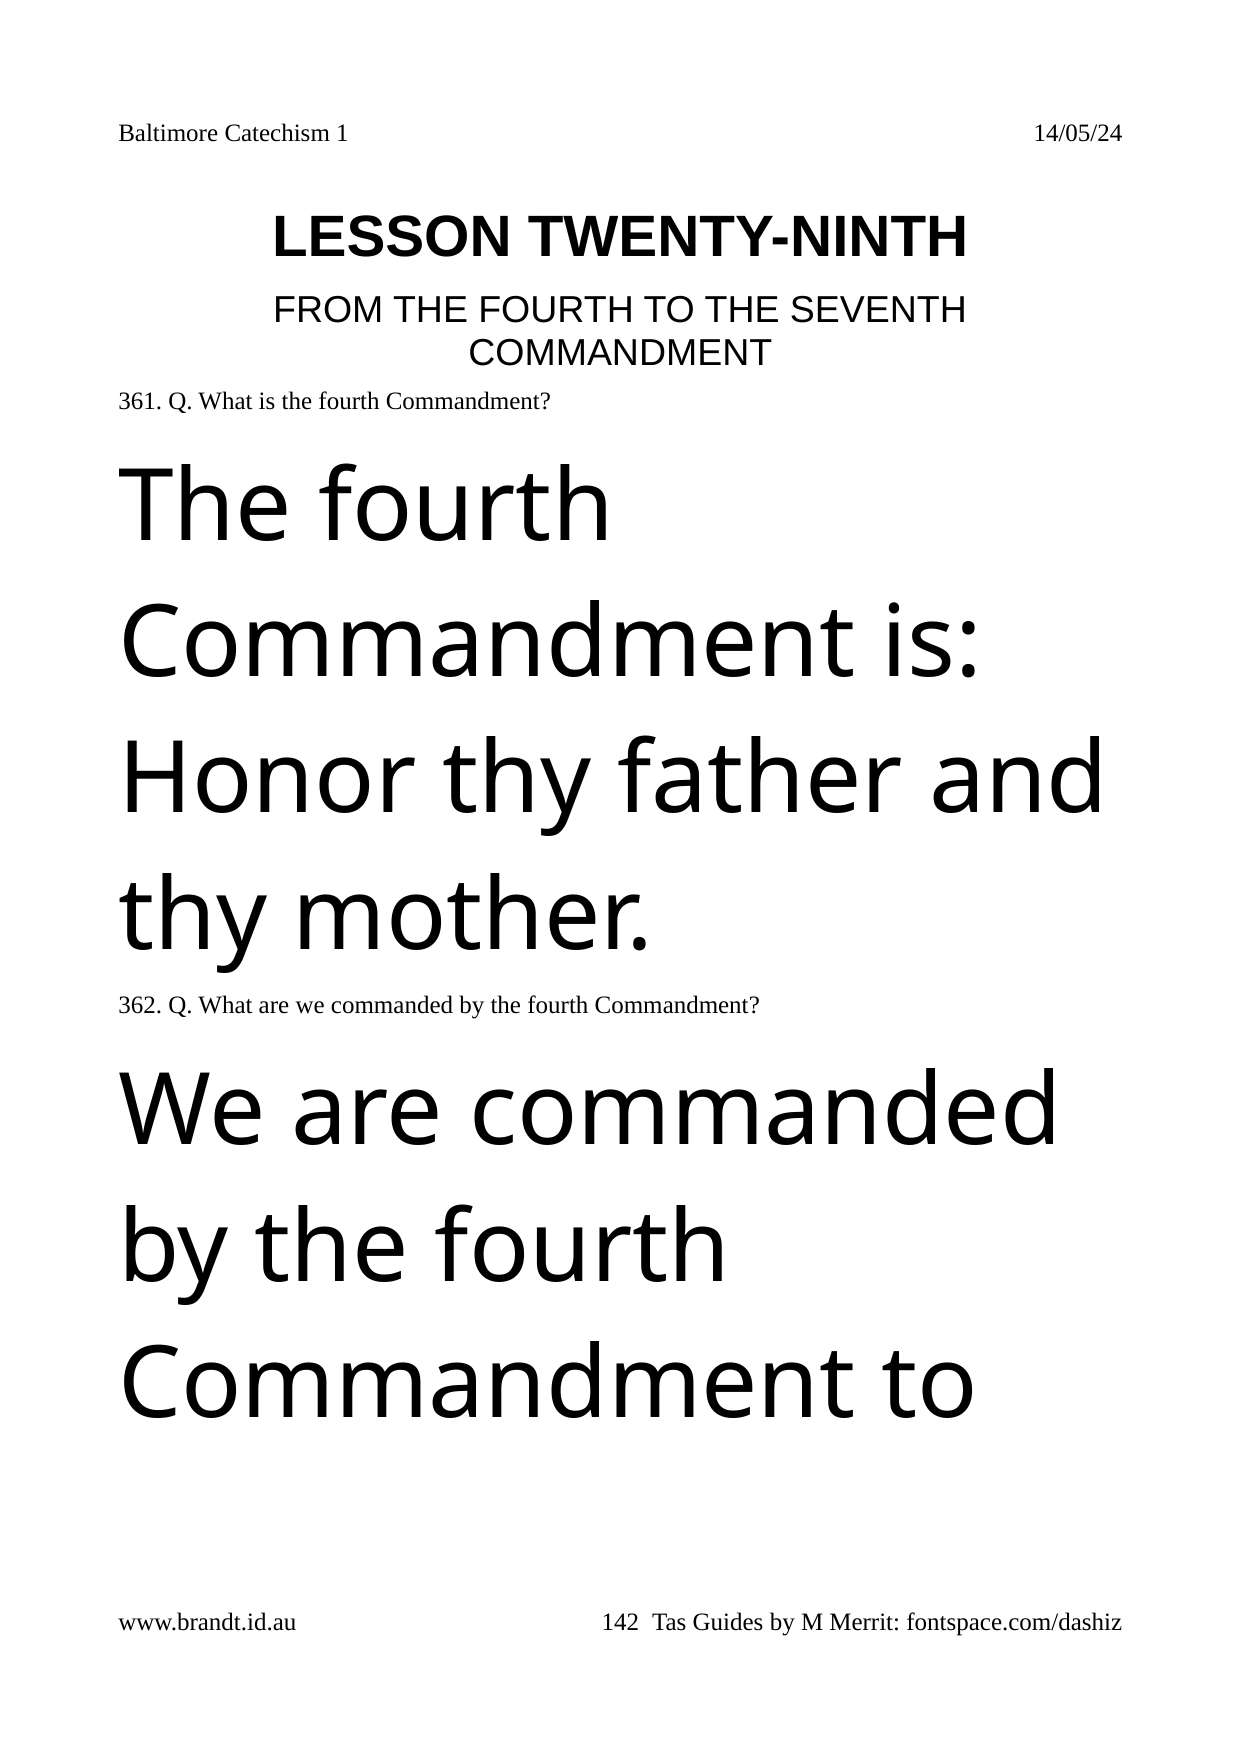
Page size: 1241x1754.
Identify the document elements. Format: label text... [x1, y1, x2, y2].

title LESSON TWENTY-NINTH [118, 201, 1122, 268]
text 361. Q. What is the fourth Commandment? [118, 386, 1122, 415]
subtitle FROM THE FOURTH TO THE SEVENTH COMMANDMENT [118, 287, 1122, 373]
text We are commanded by the fourth Commandment to [118, 1038, 1122, 1447]
text The fourth Commandment is: Honor thy father and thy mother. [118, 433, 1122, 978]
text 362. Q. What are we commanded by the fourth Commandment? [118, 990, 1122, 1019]
